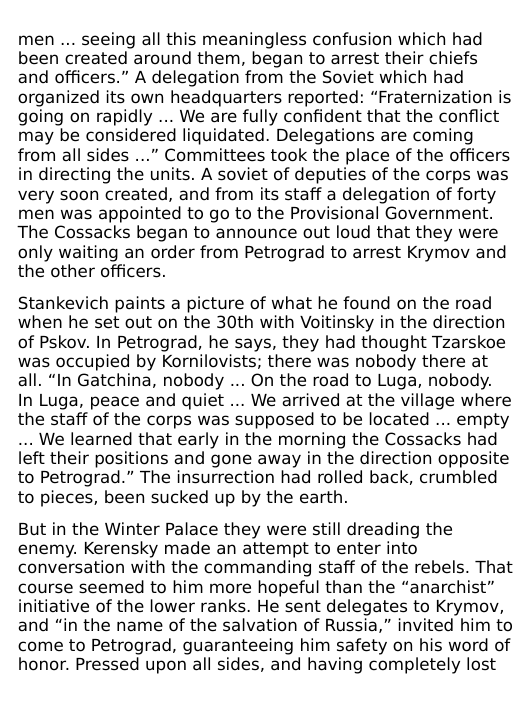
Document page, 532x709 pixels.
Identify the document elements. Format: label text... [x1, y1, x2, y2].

text men ... seeing all this meaningless confusion which had been created around them, began to arrest their chiefs and officers.” A delegation from the Soviet which had organized its own headquarters reported: “Fraternization is going on rapidly ... We are fully confident that the conflict may be considered liquidated. Delegations are coming from all sides ...” Committees took the place of the officers in directing the units. A soviet of deputies of the corps was very soon created, and from its staff a delegation of forty men was appointed to go to the Provisional Government. The Cossacks began to announce out loud that they were only waiting an order from Petrograd to arrest Krymov and the other officers. [18, 29, 514, 281]
text But in the Winter Palace they were still dreading the enemy. Kerensky made an attempt to enter into conversation with the commanding staff of the rebels. That course seemed to him more hopeful than the “anarchist” initiative of the lower ranks. He sent delegates to Krymov, and “in the name of the salvation of Russia,” invited him to come to Petrograd, guaranteeing him safety on his word of honor. Pressed upon all sides, and having completely lost [18, 519, 514, 674]
text Stankevich paints a picture of what he found on the road when he set out on the 30th with Voitinsky in the direction of Pskov. In Petrograd, he says, they had thought Tzarskoe was occupied by Kornilovists; there was nobody there at all. “In Gatchina, nobody ... On the road to Luga, nobody. In Luga, peace and quiet ... We arrived at the village where the staff of the corps was supposed to be located ... empty ... We learned that early in the morning the Cossacks had left their positions and gone away in the direction opposite to Petrograd.” The insurrection had rolled back, crumbled to pieces, been sucked up by the earth. [18, 294, 514, 507]
